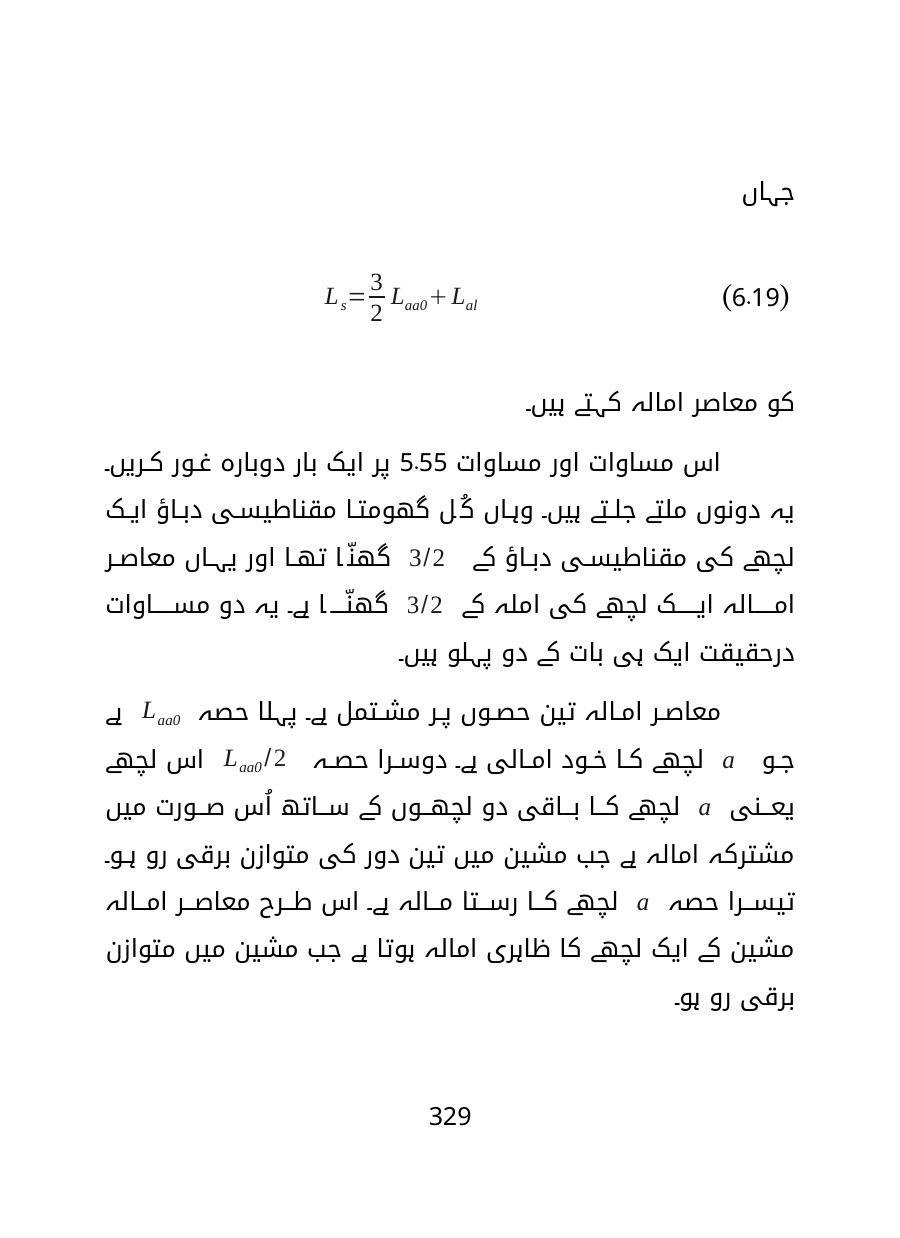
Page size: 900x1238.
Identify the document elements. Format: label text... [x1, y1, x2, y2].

text جہاں [105, 168, 795, 216]
text کو معاصر امالہ کہتے ہیں۔ [105, 379, 795, 427]
text معاصر امالہ تین حصوں پر مشتمل ہے۔ پہلا حصہہے جو لچھے کا خود امالی ہے۔ دوسرا حصہ اس لچھے یعنیلچھے کا باقی دو لچھوں کے ساتھ اُس صورت میں مشترکہ امالہ ہے جب مشین میں تین دور کی متوازن برقی رو ہو۔تیسرا حصہلچھے کا رستا مالہ ہے۔ اس طرح معاصر امالہ مشین کے ایک لچھے کا ظاہری امالہ ہوتا ہے جب مشین میں متوازن برقی رو ہو۔ [105, 689, 795, 1021]
table_header [105, 262, 688, 345]
table_header (6.19) [688, 262, 795, 345]
text اس مساوات اور مساوات 5.55 پر ایک بار دوبارہ غور کریں۔ یہ دونوں ملتے جلتے ہیں۔ وہاں کُل گھومتا مقناطیسی دباؤ ایک لچھے کی مقناطیسی دباؤ کے گھنّا تھا اور یہاں معاصر امالہ ایک لچھے کی املہ کےگھنّا ہے۔ یہ دو مساوات درحقیقت ایک ہی بات کے دو پہلو ہیں۔ [105, 439, 795, 676]
